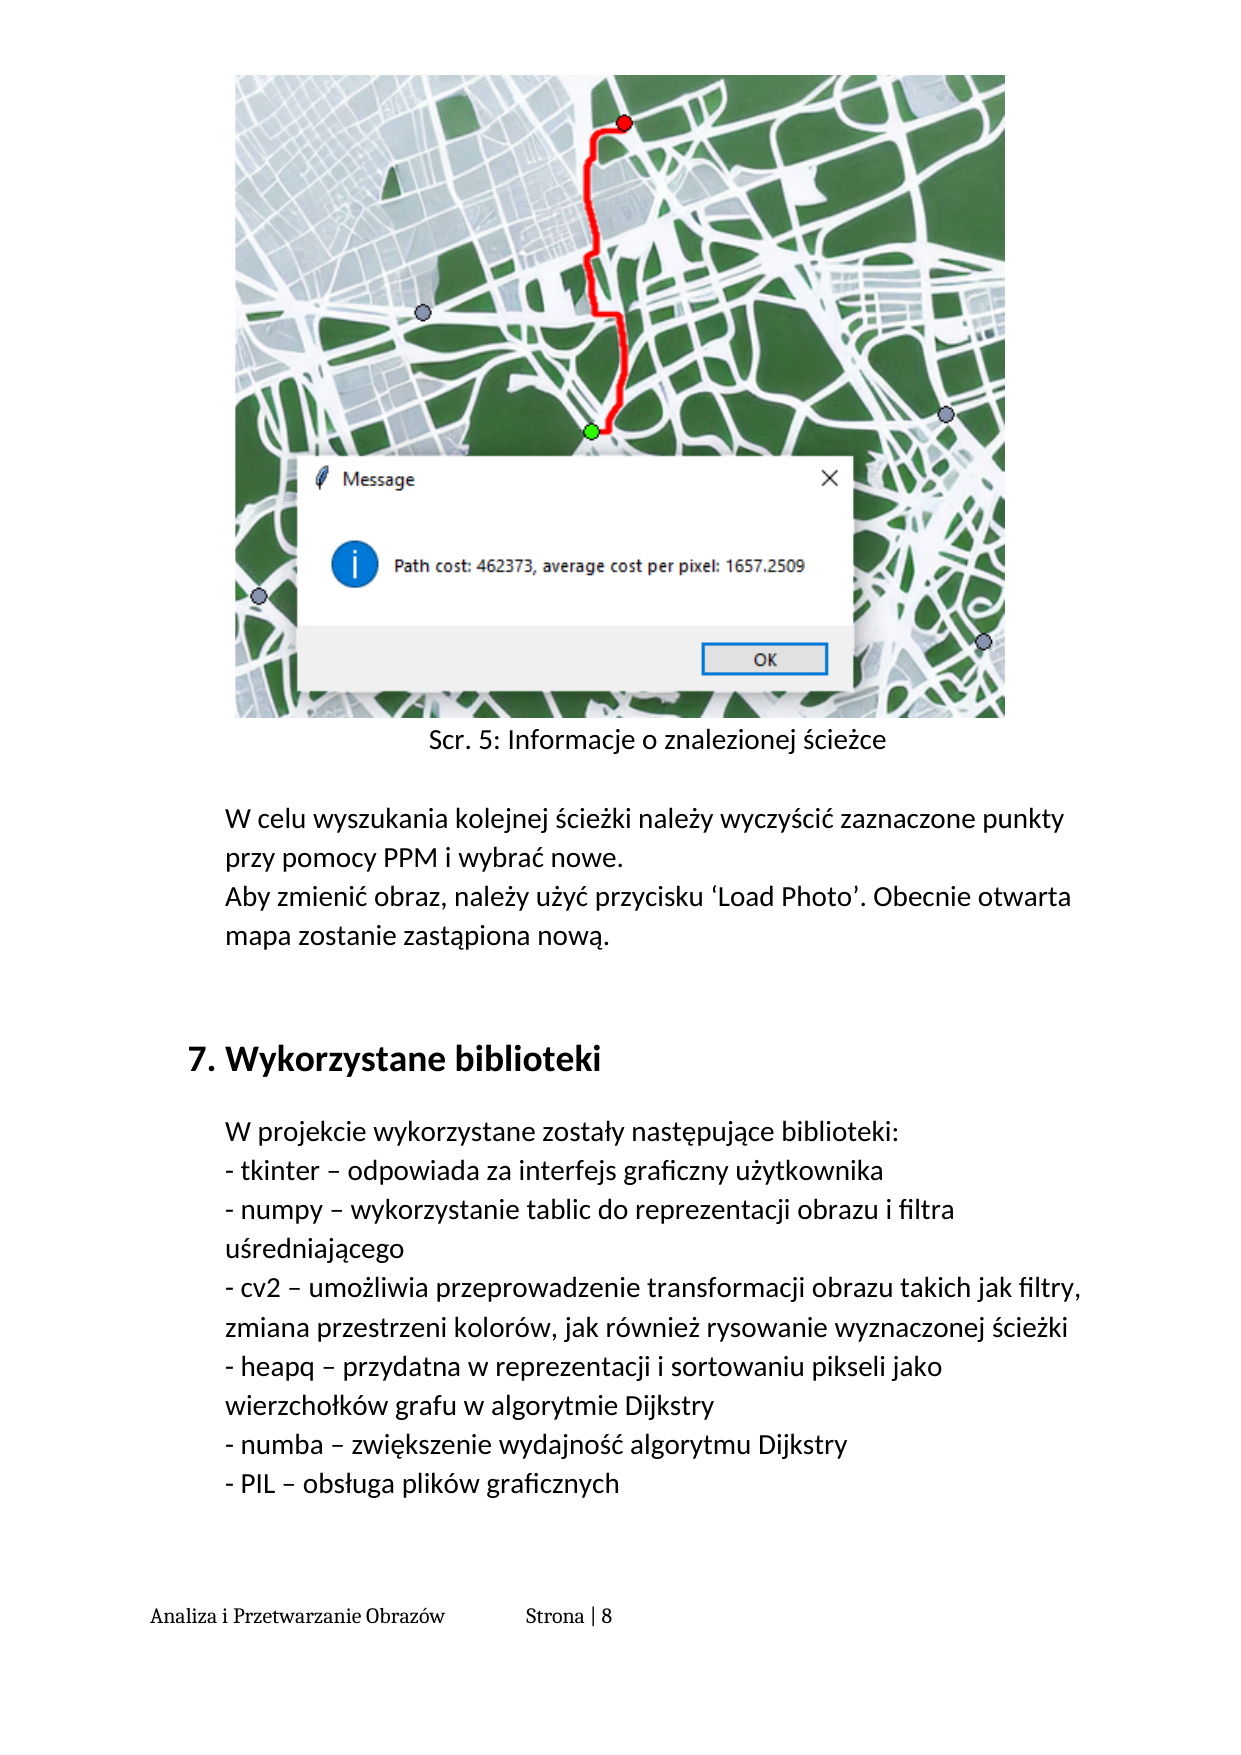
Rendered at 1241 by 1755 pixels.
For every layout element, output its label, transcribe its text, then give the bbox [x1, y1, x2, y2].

list - tkinter – odpowiada za interfejs graficzny użytkownika - numpy – wykorzystanie tablic do reprezentacji obrazu i filtra uśredniającego - cv2 – umożliwia przeprowadzenie transformacji obrazu takich jak filtry, zmiana przestrzeni kolorów, jak również rysowanie wyznaczonej ścieżki - heapq – przydatna w reprezentacji i sortowaniu pikseli jako wierzchołków grafu w algorytmie Dijkstry - numba – zwiększenie wydajność algorytmu Dijkstry - PIL – obsługa plików graficznych [225, 1152, 1090, 1501]
list W celu wyszukania kolejnej ścieżki należy wyczyścić zaznaczone punkty przy pomocy PPM i wybrać nowe. Aby zmienić obraz, należy użyć przycisku ‘Load Photo’. Obecnie otwarta mapa zostanie zastąpiona nową. [225, 800, 1090, 1031]
list W projekcie wykorzystane zostały następujące biblioteki: [225, 1113, 1090, 1148]
list Scr. 5: Informacje o znalezionej ścieżce [225, 75, 1090, 757]
list Wykorzystane biblioteki [187, 1035, 1090, 1081]
